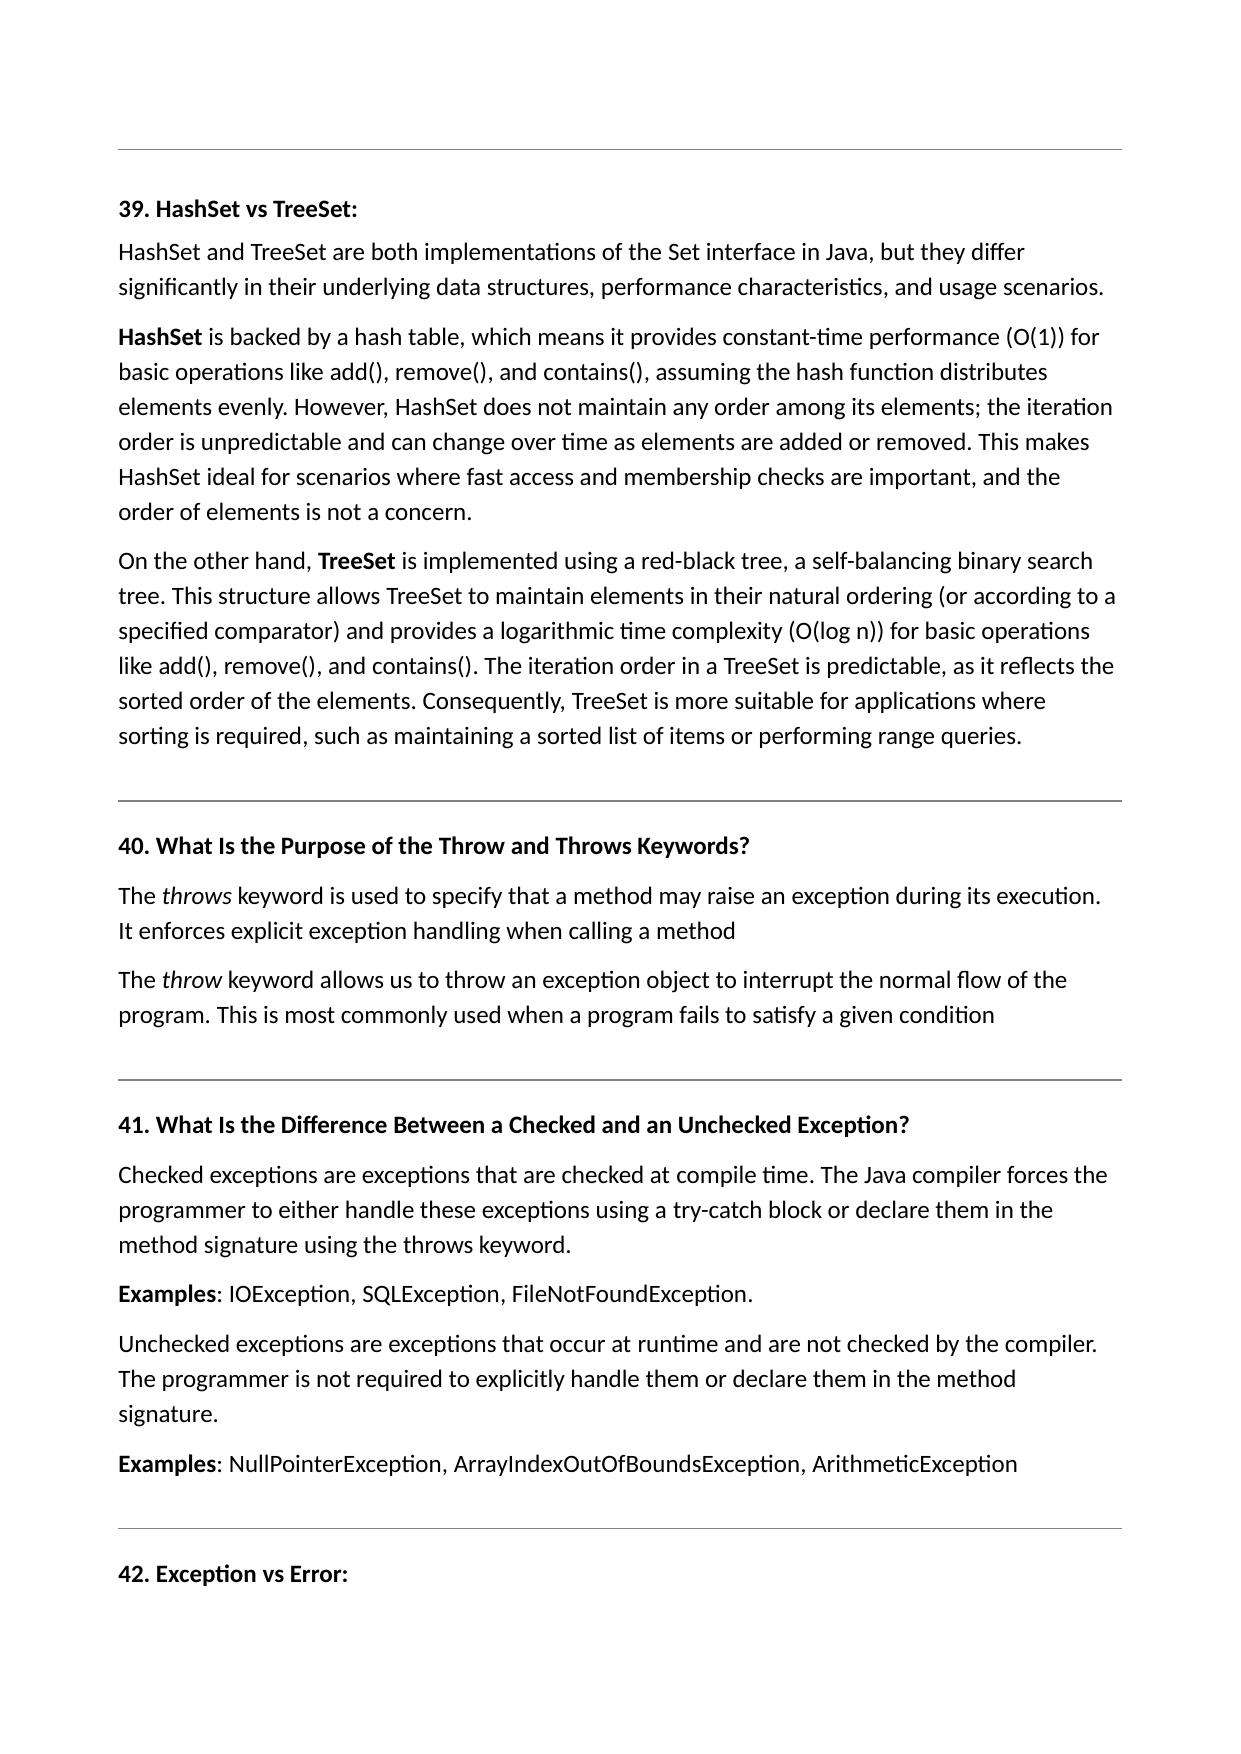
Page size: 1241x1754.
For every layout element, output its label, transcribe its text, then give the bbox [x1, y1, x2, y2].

text Unchecked exceptions are exceptions that occur at runtime and are not checked by the compiler. The programmer is not required to explicitly handle them or declare them in the method signature. [118, 1328, 1122, 1429]
text HashSet and TreeSet are both implementations of the Set interface in Java, but they differ significantly in their underlying data structures, performance characteristics, and usage scenarios. [118, 236, 1122, 302]
text HashSet is backed by a hash table, which means it provides constant-time performance (O(1)) for basic operations like add(), remove(), and contains(), assuming the hash function distributes elements evenly. However, HashSet does not maintain any order among its elements; the iteration order is unpredictable and can change over time as elements are added or removed. This makes HashSet ideal for scenarios where fast access and membership checks are important, and the order of elements is not a concern. [118, 321, 1122, 526]
text Examples: IOException, SQLException, FileNotFoundException. [118, 1279, 1122, 1309]
text The throws keyword is used to specify that a method may raise an exception during its execution. It enforces explicit exception handling when calling a method [118, 880, 1122, 945]
text The throw keyword allows us to throw an exception object to interrupt the normal flow of the program. This is most commonly used when a program fails to satisfy a given condition [118, 964, 1122, 1030]
text 40. What Is the Purpose of the Throw and Throws Keywords? [118, 830, 1122, 861]
subtitle 39. HashSet vs TreeSet: [118, 193, 1122, 224]
text 42. Exception vs Error: [118, 1558, 1122, 1588]
text Examples: NullPointerException, ArrayIndexOutOfBoundsException, ArithmeticException [118, 1448, 1122, 1478]
text 41. What Is the Difference Between a Checked and an Unchecked Exception? [118, 1109, 1122, 1140]
text On the other hand, TreeSet is implemented using a red-black tree, a self-balancing binary search tree. This structure allows TreeSet to maintain elements in their natural ordering (or according to a specified comparator) and provides a logarithmic time complexity (O(log n)) for basic operations like add(), remove(), and contains(). The iteration order in a TreeSet is predictable, as it reflects the sorted order of the elements. Consequently, TreeSet is more suitable for applications where sorting is required, such as maintaining a sorted list of items or performing range queries. [118, 545, 1122, 751]
text Checked exceptions are exceptions that are checked at compile time. The Java compiler forces the programmer to either handle these exceptions using a try-catch block or declare them in the method signature using the throws keyword. [118, 1159, 1122, 1259]
